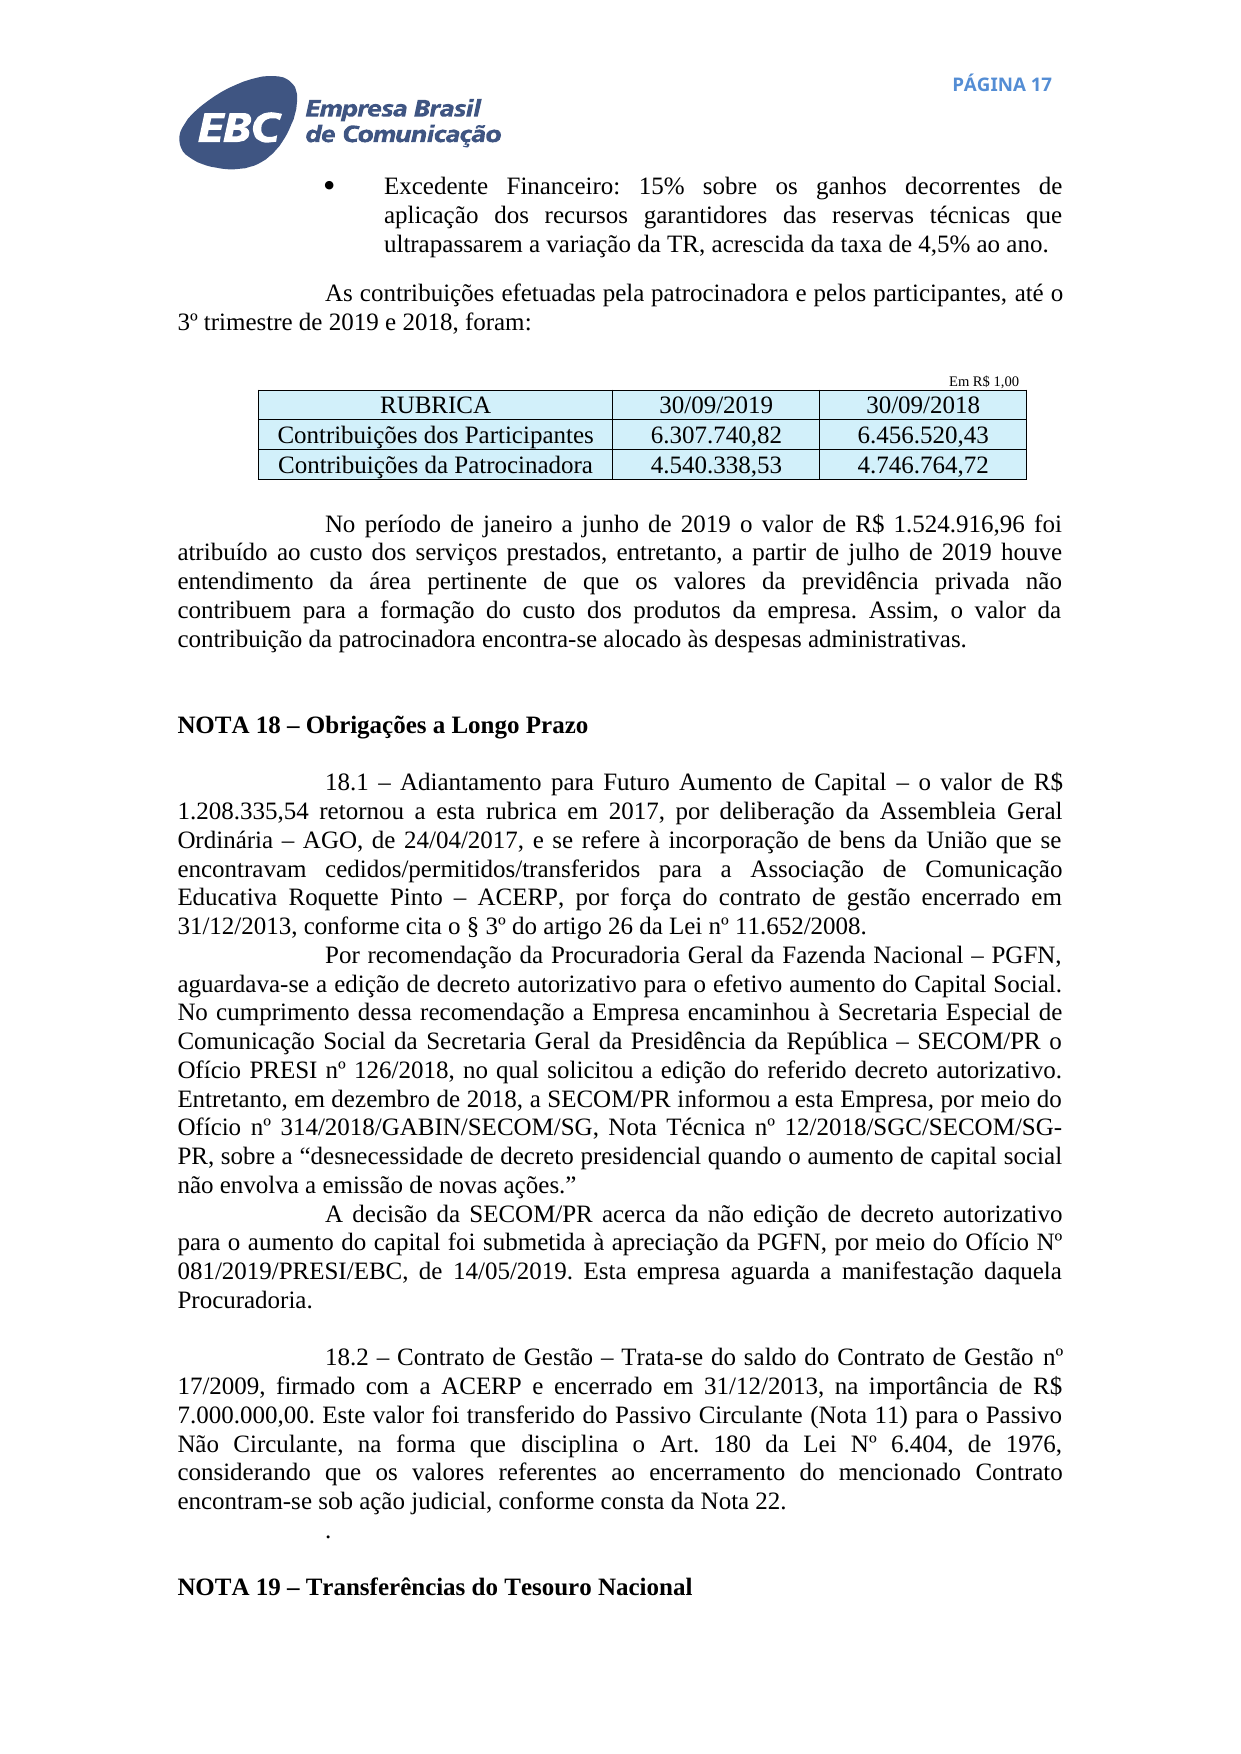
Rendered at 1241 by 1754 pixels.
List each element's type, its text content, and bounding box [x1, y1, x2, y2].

table_cell 6.307.740,82 [613, 420, 819, 449]
text Em R$ 1,00 [177, 364, 1019, 389]
text NOTA 19 – Transferências do Tesouro Nacional [177, 1572, 1063, 1601]
table_cell 4.746.764,72 [820, 450, 1026, 479]
list Excedente Financeiro: 15% sobre os ganhos decorrentes de aplicação dos recursos garantidores das reservas técnicas que ultrapassarem a variação da TR, acrescida da taxa de 4,5% ao ano. [325, 171, 1063, 257]
table_cell 4.540.338,53 [613, 450, 819, 479]
text A decisão da SECOM/PR acerca da não edição de decreto autorizativo para o aumento do capital foi submetida à apreciação da PGFN, por meio do Ofício Nº 081/2019/PRESI/EBC, de 14/05/2019. Esta empresa aguarda a manifestação daquela Procuradoria. [177, 1199, 1063, 1314]
table_header 30/09/2019 [613, 391, 819, 419]
text As contribuições efetuadas pela patrocinadora e pelos participantes, até o 3º trimestre de 2019 e 2018, foram: [177, 278, 1063, 336]
table_cell 6.456.520,43 [820, 420, 1026, 449]
text No período de janeiro a junho de 2019 o valor de R$ 1.524.916,96 foi atribuído ao custo dos serviços prestados, entretanto, a partir de julho de 2019 houve entendimento da área pertinente de que os valores da previdência privada não contribuem para a formação do custo dos produtos da empresa. Assim, o valor da contribuição da patrocinadora encontra-se alocado às despesas administrativas. [177, 509, 1063, 652]
text 18.2 – Contrato de Gestão – Trata-se do saldo do Contrato de Gestão nº 17/2009, firmado com a ACERP e encerrado em 31/12/2013, na importância de R$ 7.000.000,00. Este valor foi transferido do Passivo Circulante (Nota 11) para o Passivo Não Circulante, na forma que disciplina o Art. 180 da Lei Nº 6.404, de 1976, considerando que os valores referentes ao encerramento do mencionado Contrato encontram-se sob ação judicial, conforme consta da Nota 22. [177, 1342, 1063, 1515]
text 18.1 – Adiantamento para Futuro Aumento de Capital – o valor de R$ 1.208.335,54 retornou a esta rubrica em 2017, por deliberação da Assembleia Geral Ordinária – AGO, de 24/04/2017, e se refere à incorporação de bens da União que se encontravam cedidos/permitidos/transferidos para a Associação de Comunicação Educativa Roquette Pinto – ACERP, por força do contrato de gestão encerrado em 31/12/2013, conforme cita o § 3º do artigo 26 da Lei nº 11.652/2008. [177, 767, 1063, 940]
text . [177, 1515, 1063, 1544]
table_header 30/09/2018 [820, 391, 1026, 419]
text Por recomendação da Procuradoria Geral da Fazenda Nacional – PGFN, aguardava-se a edição de decreto autorizativo para o efetivo aumento do Capital Social. No cumprimento dessa recomendação a Empresa encaminhou à Secretaria Especial de Comunicação Social da Secretaria Geral da Presidência da República – SECOM/PR o Ofício PRESI nº 126/2018, no qual solicitou a edição do referido decreto autorizativo. Entretanto, em dezembro de 2018, a SECOM/PR informou a esta Empresa, por meio do Ofício nº 314/2018/GABIN/SECOM/SG, Nota Técnica nº 12/2018/SGC/SECOM/SG-PR, sobre a “desnecessidade de decreto presidencial quando o aumento de capital social não envolva a emissão de novas ações.” [177, 940, 1063, 1199]
table_cell Contribuições dos Participantes [259, 420, 612, 449]
table_header RUBRICA [259, 391, 612, 419]
table_cell Contribuições da Patrocinadora [259, 450, 612, 479]
text NOTA 18 – Obrigações a Longo Prazo [177, 710, 1063, 739]
